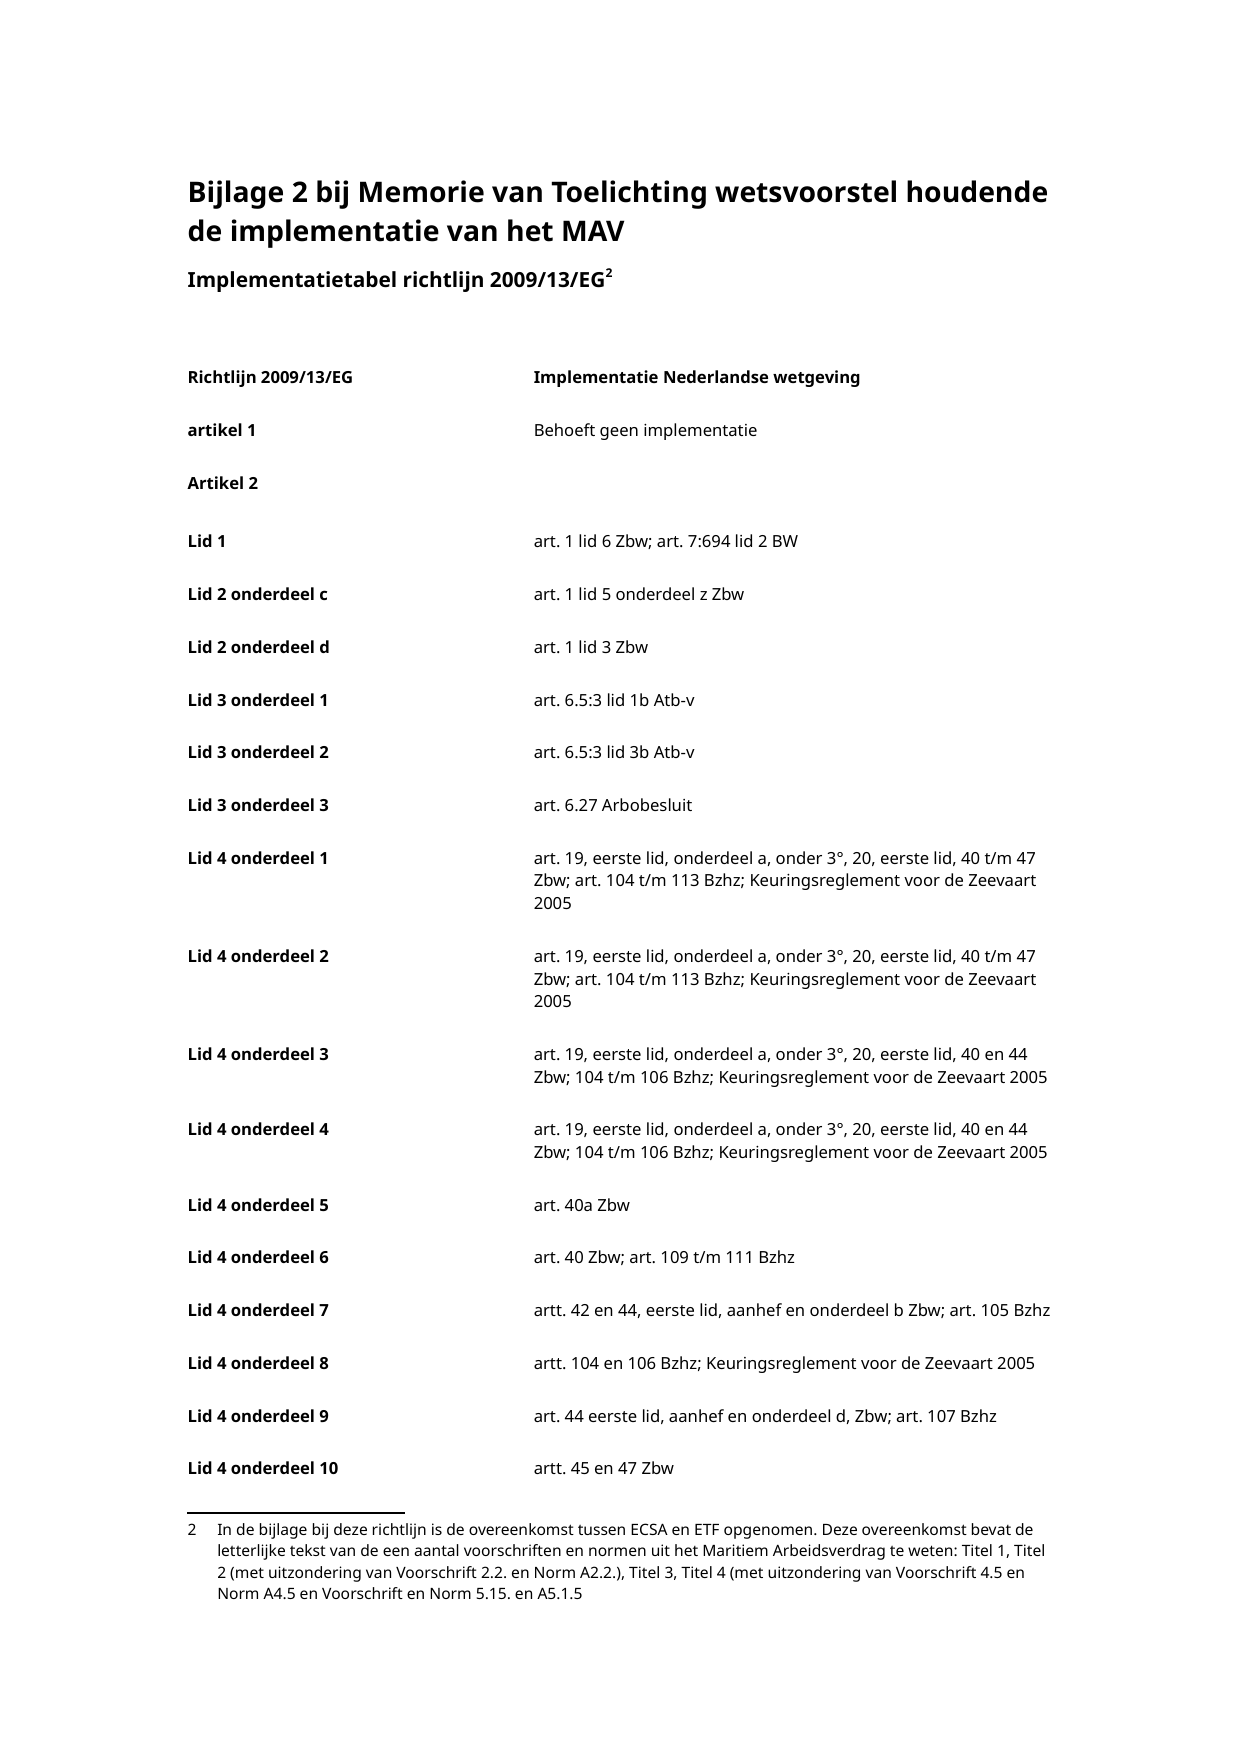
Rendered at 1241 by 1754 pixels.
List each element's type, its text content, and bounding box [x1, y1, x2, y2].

table_cell Lid 4 onderdeel 8 [188, 1351, 533, 1404]
table_cell art. 6.5:3 lid 3b Atb-v [534, 741, 1053, 793]
text In de bijlage bij deze richtlijn is de overeenkomst tussen ECSA en ETF opgenomen. Deze overeenkomst bevat de letterlijke tekst van de een aantal voorschriften en normen uit het Maritiem Arbeidsverdrag te weten: Titel 1, Titel 2 (met uitzondering van Voorschrift 2.2. en Norm A2.2.), Titel 3, Titel 4 (met uitzondering van Voorschrift 4.5 en Norm A4.5 en Voorschrift en Norm 5.15. en A5.1.5 [187, 1462, 1053, 1604]
table_cell art. 6.5:3 lid 1b Atb-v [534, 688, 1053, 741]
table_cell art. 19, eerste lid, onderdeel a, onder 3°, 20, eerste lid, 40 en 44 Zbw; 104 t/m 106 Bzhz; Keuringsreglement voor de Zeevaart 2005 [534, 1043, 1053, 1118]
table_cell Lid 4 onderdeel 4 [188, 1118, 533, 1193]
table_cell Lid 1 [188, 530, 533, 583]
table_cell Lid 4 onderdeel 2 [188, 944, 533, 1042]
table_cell artt. 42 en 44, eerste lid, aanhef en onderdeel b Zbw; art. 105 Bzhz [534, 1299, 1053, 1351]
table_cell Lid 3 onderdeel 2 [188, 741, 533, 793]
table_cell Behoeft geen implementatie [534, 419, 1053, 472]
table_cell art. 19, eerste lid, onderdeel a, onder 3°, 20, eerste lid, 40 en 44 Zbw; 104 t/m 106 Bzhz; Keuringsreglement voor de Zeevaart 2005 [534, 1118, 1053, 1193]
table_cell Lid 2 onderdeel d [188, 635, 533, 688]
table_cell [534, 472, 1053, 530]
table_cell Lid 4 onderdeel 6 [188, 1246, 533, 1299]
table_cell Artikel 2 [188, 472, 533, 530]
table_cell art. 40 Zbw; art. 109 t/m 111 Bzhz [534, 1246, 1053, 1299]
table_header Richtlijn 2009/13/EG [188, 366, 533, 419]
table_cell art. 44 eerste lid, aanhef en onderdeel d, Zbw; art. 107 Bzhz [534, 1404, 1053, 1427]
table_cell Lid 2 onderdeel c [188, 583, 533, 635]
table_cell Lid 3 onderdeel 1 [188, 688, 533, 741]
table_cell art. 19, eerste lid, onderdeel a, onder 3°, 20, eerste lid, 40 t/m 47 Zbw; art. 104 t/m 113 Bzhz; Keuringsreglement voor de Zeevaart 2005 [534, 944, 1053, 1042]
table_cell Lid 3 onderdeel 3 [188, 794, 533, 846]
subtitle Bijlage 2 bij Memorie van Toelichting wetsvoorstel houdende de implementatie van het MAV [187, 172, 1053, 250]
table_cell art. 40a Zbw [534, 1193, 1053, 1246]
table_cell art. 19, eerste lid, onderdeel a, onder 3°, 20, eerste lid, 40 t/m 47 Zbw; art. 104 t/m 113 Bzhz; Keuringsreglement voor de Zeevaart 2005 [534, 846, 1053, 944]
table_cell art. 6.27 Arbobesluit [534, 794, 1053, 846]
table_cell art. 1 lid 6 Zbw; art. 7:694 lid 2 BW [534, 530, 1053, 583]
table_cell Lid 4 onderdeel 5 [188, 1193, 533, 1246]
table_cell Lid 4 onderdeel 3 [188, 1043, 533, 1118]
table_cell Lid 4 onderdeel 7 [188, 1299, 533, 1351]
table_cell artt. 104 en 106 Bzhz; Keuringsreglement voor de Zeevaart 2005 [534, 1351, 1053, 1404]
table_cell Lid 4 onderdeel 9 [188, 1404, 533, 1427]
table_header Implementatie Nederlandse wetgeving [534, 366, 1053, 419]
table_cell Lid 4 onderdeel 1 [188, 846, 533, 944]
table_cell art. 1 lid 3 Zbw [534, 635, 1053, 688]
table_cell artikel 1 [188, 419, 533, 472]
text Implementatietabel richtlijn 2009/13/EG [187, 265, 1053, 293]
table_cell art. 1 lid 5 onderdeel z Zbw [534, 583, 1053, 635]
